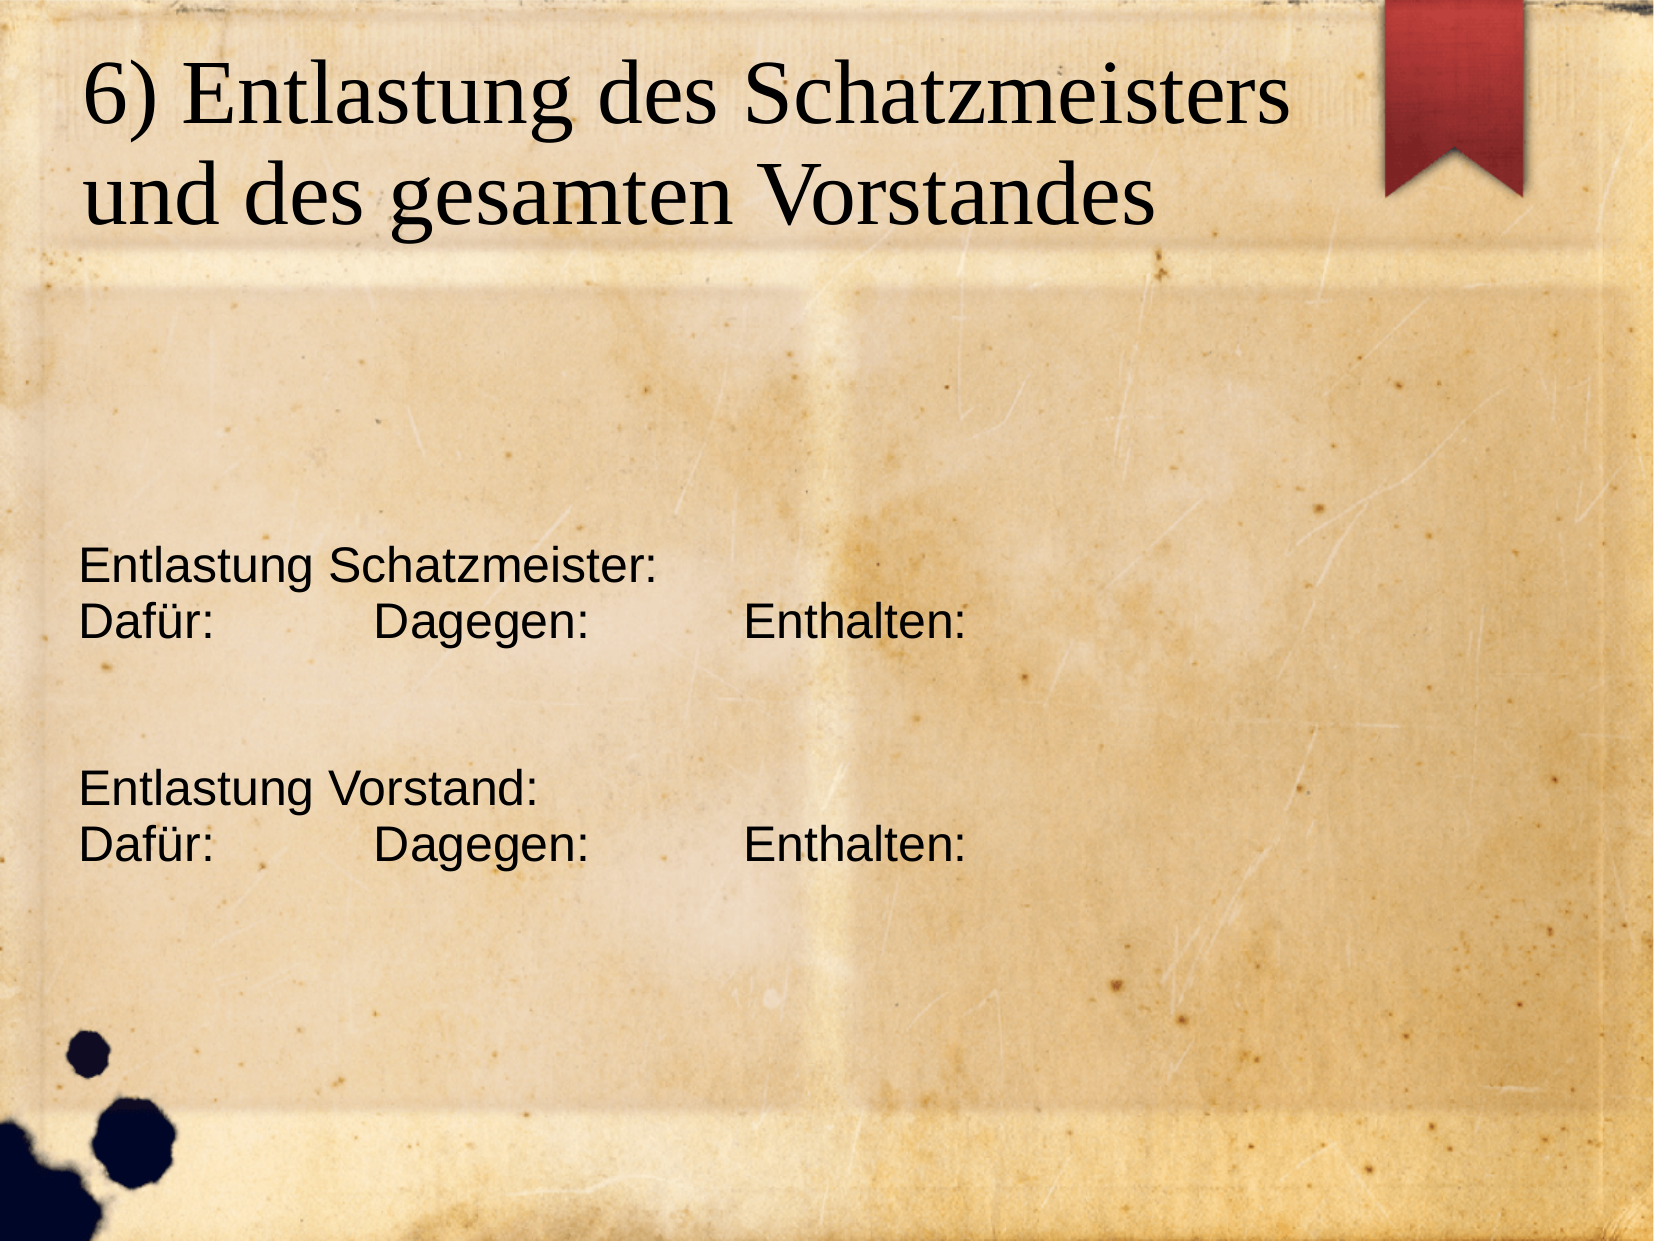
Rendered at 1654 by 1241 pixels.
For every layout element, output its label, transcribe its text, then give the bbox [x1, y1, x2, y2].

picture [0, 0, 1654, 1241]
text_box Entlastung Schatzmeister: Dafür: Dagegen: Enthalten: Entlastung Vorstand: Dafür: Dagegen: Enthalten: [63, 529, 1595, 880]
title 6) Entlastung des Schatzmeisters und des gesamten Vorstandes [82, 41, 1347, 245]
